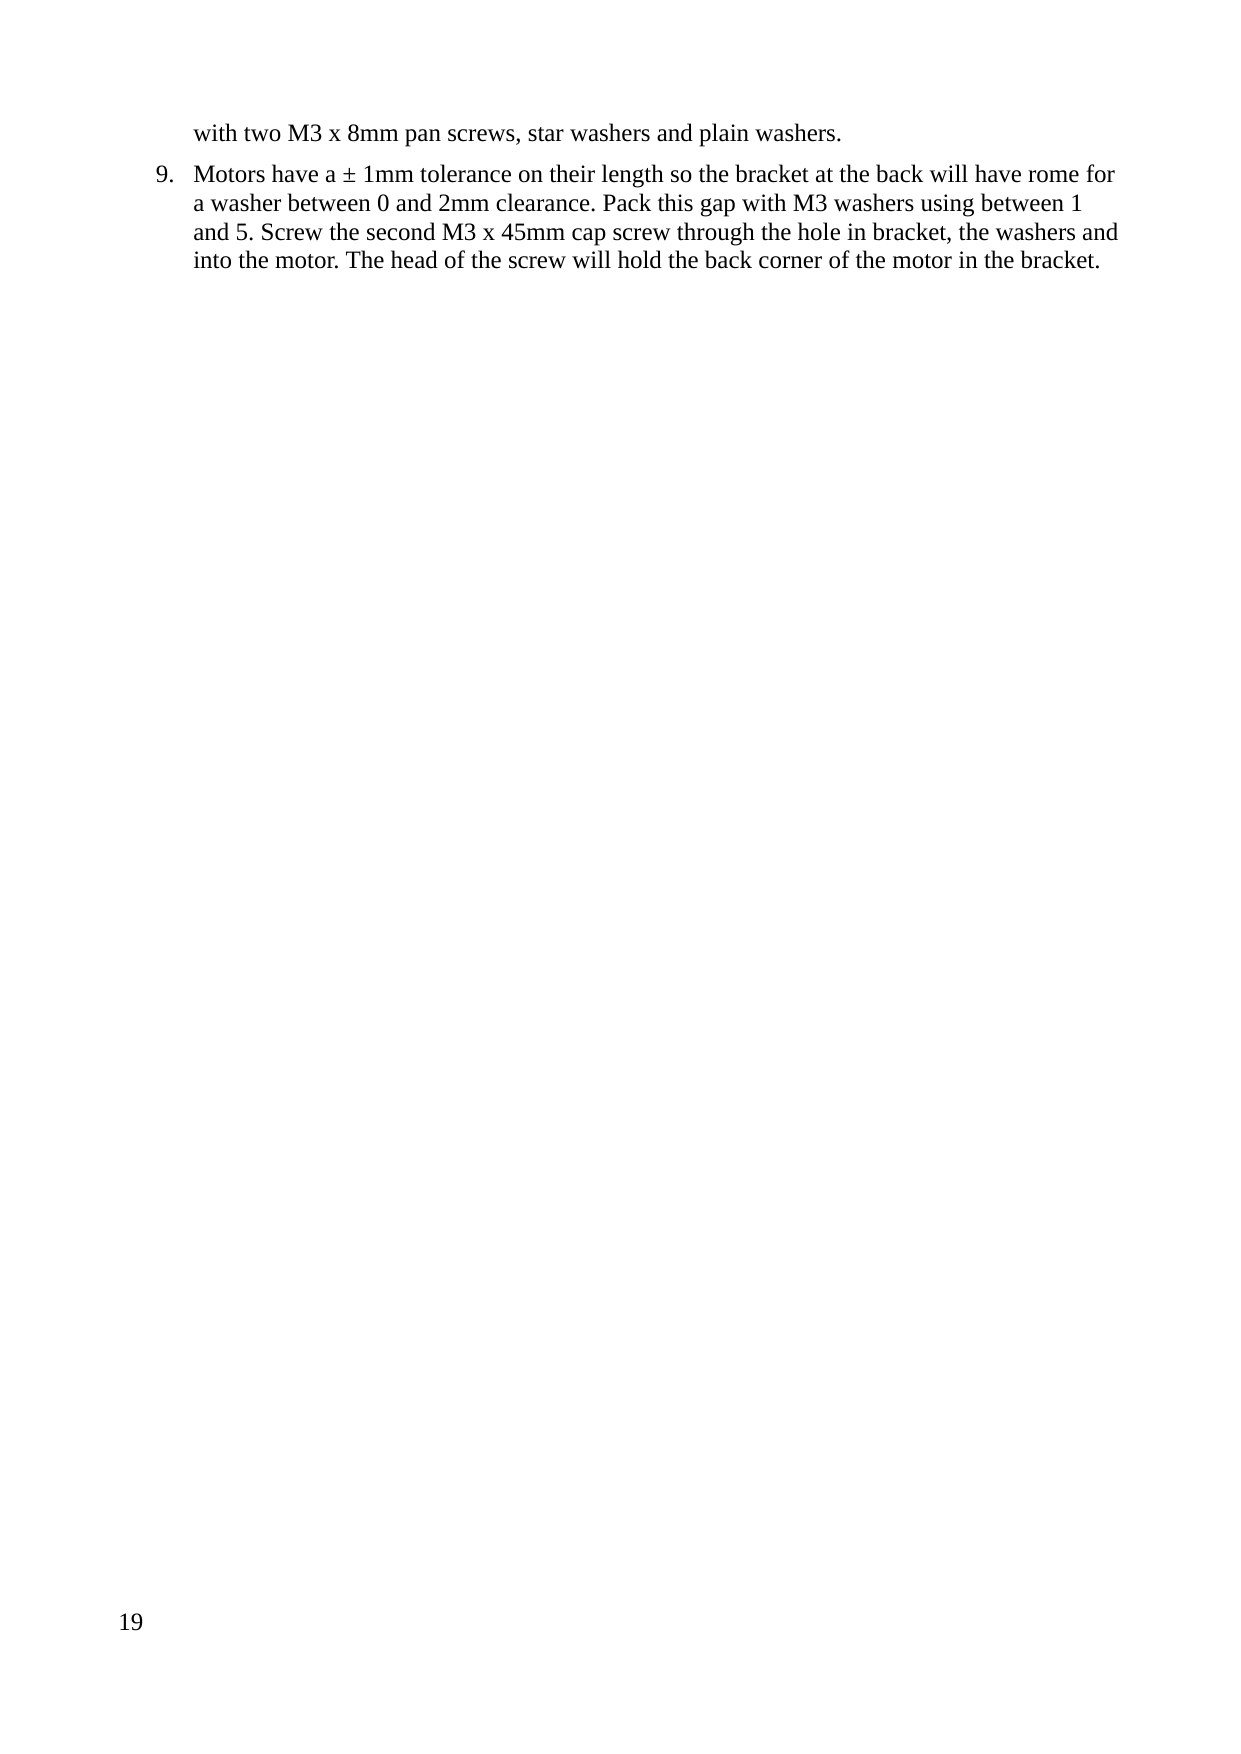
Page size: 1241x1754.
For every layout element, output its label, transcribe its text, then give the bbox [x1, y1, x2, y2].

list Motors have a ± 1mm tolerance on their length so the bracket at the back will have rome for a washer between 0 and 2mm clearance. Pack this gap with M3 washers using between 1 and 5. Screw the second M3 x 45mm cap screw through the hole in bracket, the washers and into the motor. The head of the screw will hold the back corner of the motor in the bracket. [156, 159, 1122, 274]
list with two M3 x 8mm pan screws, star washers and plain washers. [156, 118, 1122, 147]
